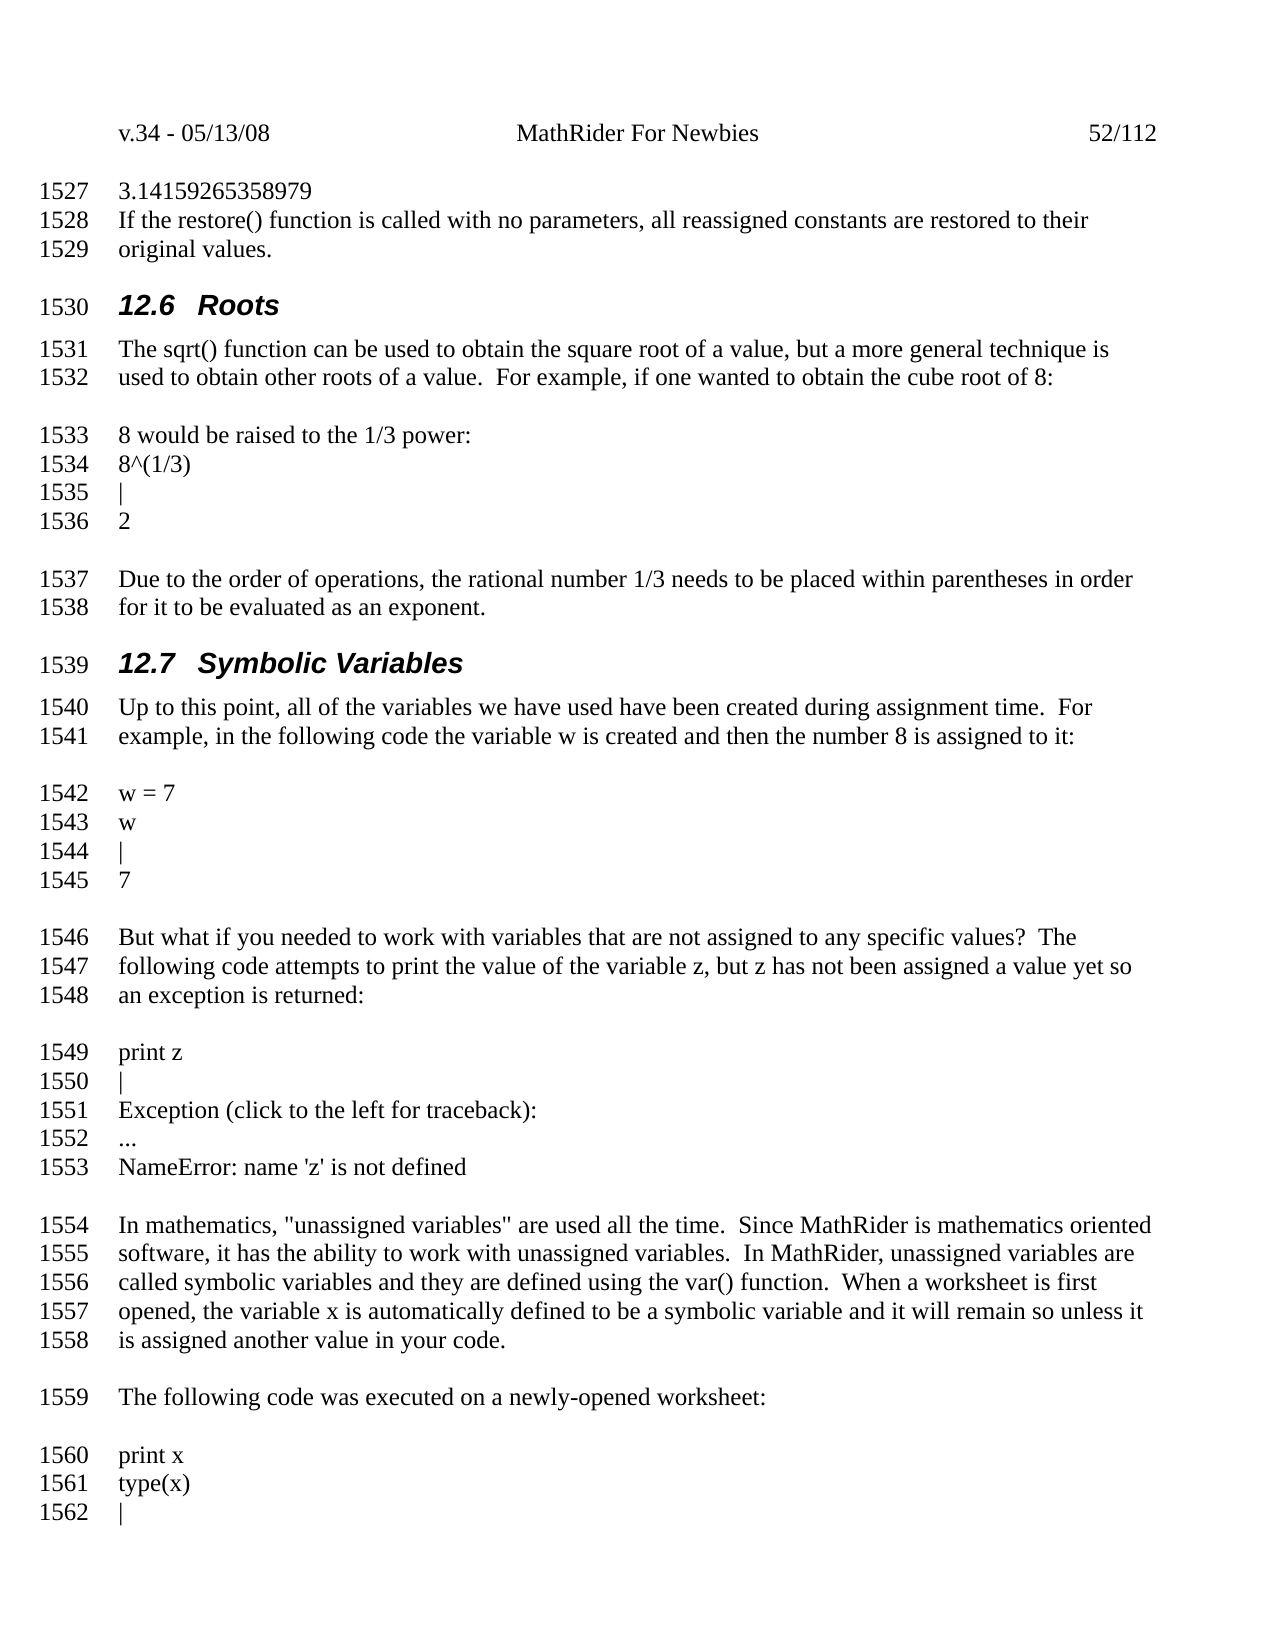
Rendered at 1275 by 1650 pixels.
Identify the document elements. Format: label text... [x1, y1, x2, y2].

subtitle Symbolic Variables [118, 646, 1157, 680]
text 8 would be raised to the 1/3 power: [118, 420, 1157, 449]
text The following code was executed on a newly-opened worksheet: [118, 1382, 1157, 1411]
text type(x) [118, 1468, 1157, 1497]
text 7 [118, 865, 1157, 893]
text Up to this point, all of the variables we have used have been created during assignment time. For example, in the following code the variable w is created and then the number 8 is assigned to it: [118, 692, 1157, 750]
text | [118, 836, 1157, 865]
text ... [118, 1123, 1157, 1152]
text But what if you needed to work with variables that are not assigned to any specific values? The following code attempts to print the value of the variable z, but z has not been assigned a value yet so an exception is returned: [118, 922, 1157, 1008]
text 2 [118, 506, 1157, 535]
text w [118, 807, 1157, 836]
text | [118, 1497, 1157, 1526]
text print x [118, 1440, 1157, 1468]
text 8^(1/3) [118, 449, 1157, 477]
text The sqrt() function can be used to obtain the square root of a value, but a more general technique is used to obtain other roots of a value. For example, if one wanted to obtain the cube root of 8: [118, 334, 1157, 391]
text If the restore() function is called with no parameters, all reassigned constants are restored to their original values. [118, 205, 1157, 263]
text print z [118, 1037, 1157, 1066]
text In mathematics, "unassigned variables" are used all the time. Since MathRider is mathematics oriented software, it has the ability to work with unassigned variables. In MathRider, unassigned variables are called symbolic variables and they are defined using the var() function. When a worksheet is first opened, the variable x is automatically defined to be a symbolic variable and it will remain so unless it is assigned another value in your code. [118, 1210, 1157, 1353]
text w = 7 [118, 778, 1157, 807]
text 3.14159265358979 [118, 176, 1157, 205]
subtitle Roots [118, 288, 1157, 321]
text Due to the order of operations, the rational number 1/3 needs to be placed within parentheses in order for it to be evaluated as an exponent. [118, 564, 1157, 621]
text | [118, 477, 1157, 506]
text | [118, 1066, 1157, 1095]
text Exception (click to the left for traceback): [118, 1095, 1157, 1123]
text NameError: name 'z' is not defined [118, 1152, 1157, 1181]
